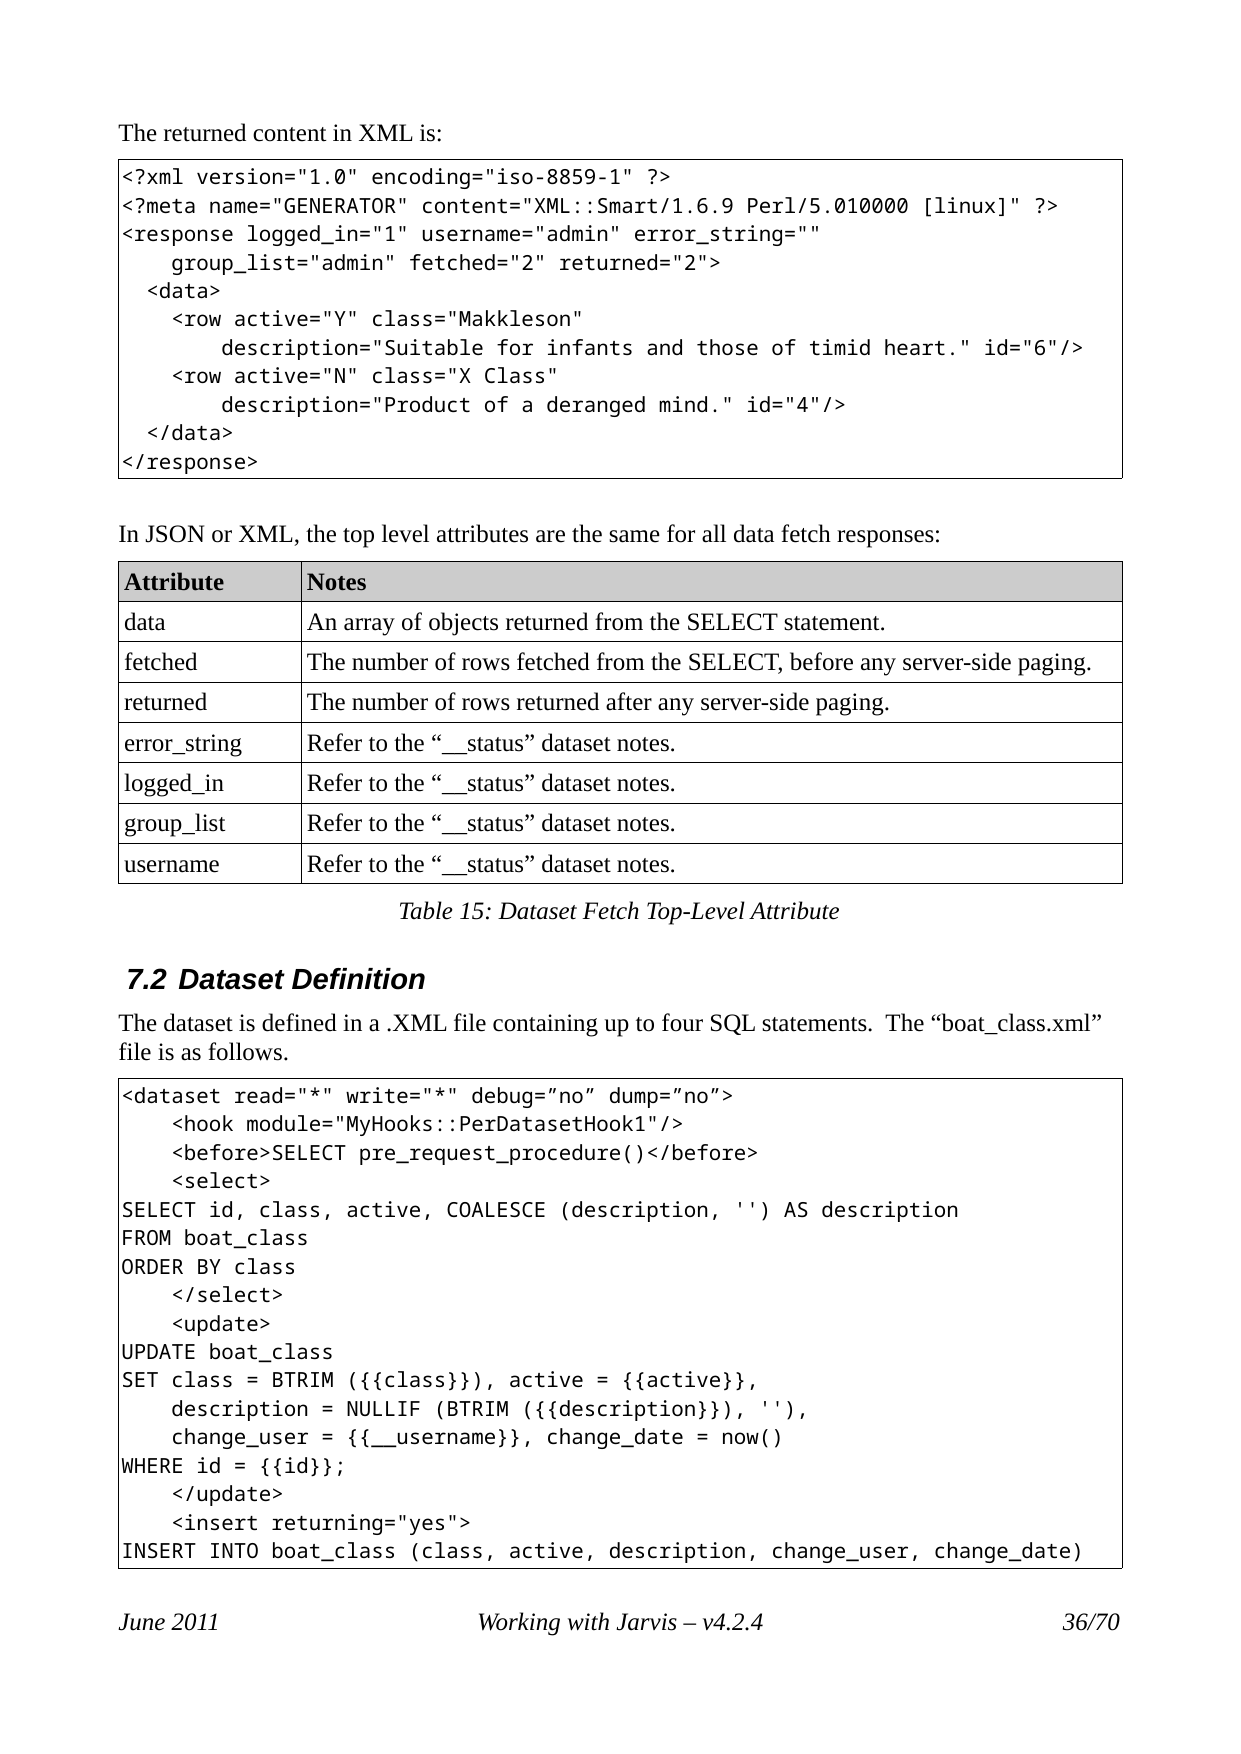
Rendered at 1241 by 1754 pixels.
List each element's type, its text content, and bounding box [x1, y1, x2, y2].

table_cell logged_in [119, 763, 301, 803]
text <hook module="MyHooks::PerDatasetHook1"/> [119, 1107, 1122, 1135]
text <?xml version="1.0" encoding="iso-8859-1" ?> [119, 160, 1122, 188]
table_cell Refer to the “__status” dataset notes. [302, 723, 1122, 762]
text The dataset is defined in a .XML file containing up to four SQL statements. The “boat_class.xml” file is as follows. [118, 1008, 1122, 1066]
text change_user = {{__username}}, change_date = now() [119, 1419, 1122, 1448]
text <?meta name="GENERATOR" content="XML::Smart/1.6.9 Perl/5.010000 [linux]" ?> [119, 188, 1122, 216]
table_cell username [119, 844, 301, 883]
table_cell The number of rows fetched from the SELECT, before any server-side paging. [302, 642, 1122, 682]
table_cell Refer to the “__status” dataset notes. [302, 844, 1122, 883]
text WHERE id = {{id}}; [119, 1448, 1122, 1476]
table_cell group_list [119, 804, 301, 843]
text <row active="N" class="X Class" [119, 358, 1122, 387]
table_cell An array of objects returned from the SELECT statement. [302, 602, 1122, 641]
text <select> [119, 1163, 1122, 1192]
table_header Notes [302, 562, 1122, 601]
table_cell Refer to the “__status” dataset notes. [302, 804, 1122, 843]
text </select> [119, 1277, 1122, 1306]
text description="Product of a deranged mind." id="4"/> [119, 387, 1122, 415]
text description = NULLIF (BTRIM ({{description}}), ''), [119, 1391, 1122, 1419]
text <response logged_in="1" username="admin" error_string="" [119, 216, 1122, 245]
table_header Attribute [119, 562, 301, 601]
text <before>SELECT pre_request_procedure()</before> [119, 1135, 1122, 1163]
text SELECT id, class, active, COALESCE (description, '') AS description [119, 1192, 1122, 1220]
text </response> [119, 444, 1122, 478]
table_cell Refer to the “__status” dataset notes. [302, 763, 1122, 803]
table_cell error_string [119, 723, 301, 762]
table_cell returned [119, 683, 301, 722]
text </update> [119, 1476, 1122, 1505]
table_cell fetched [119, 642, 301, 682]
text </data> [119, 415, 1122, 444]
text <insert returning="yes"> [119, 1505, 1122, 1533]
text group_list="admin" fetched="2" returned="2"> [119, 245, 1122, 273]
text UPDATE boat_class [119, 1334, 1122, 1362]
text description="Suitable for infants and those of timid heart." id="6"/> [119, 330, 1122, 358]
table_cell The number of rows returned after any server-side paging. [302, 683, 1122, 722]
text <row active="Y" class="Makkleson" [119, 302, 1122, 330]
text In JSON or XML, the top level attributes are the same for all data fetch responses: [118, 519, 1122, 548]
text ORDER BY class [119, 1249, 1122, 1277]
subtitle Dataset Definition [118, 962, 1122, 996]
text INSERT INTO boat_class (class, active, description, change_user, change_date) [119, 1533, 1122, 1568]
text <data> [119, 273, 1122, 302]
text FROM boat_class [119, 1220, 1122, 1249]
text <update> [119, 1306, 1122, 1334]
text The returned content in XML is: [118, 118, 1122, 147]
text Table 15: Dataset Fetch Top-Level Attribute [118, 896, 1122, 924]
table_cell data [119, 602, 301, 641]
text <dataset read="*" write="*" debug=”no” dump=”no”> [119, 1079, 1122, 1107]
text SET class = BTRIM ({{class}}), active = {{active}}, [119, 1362, 1122, 1391]
